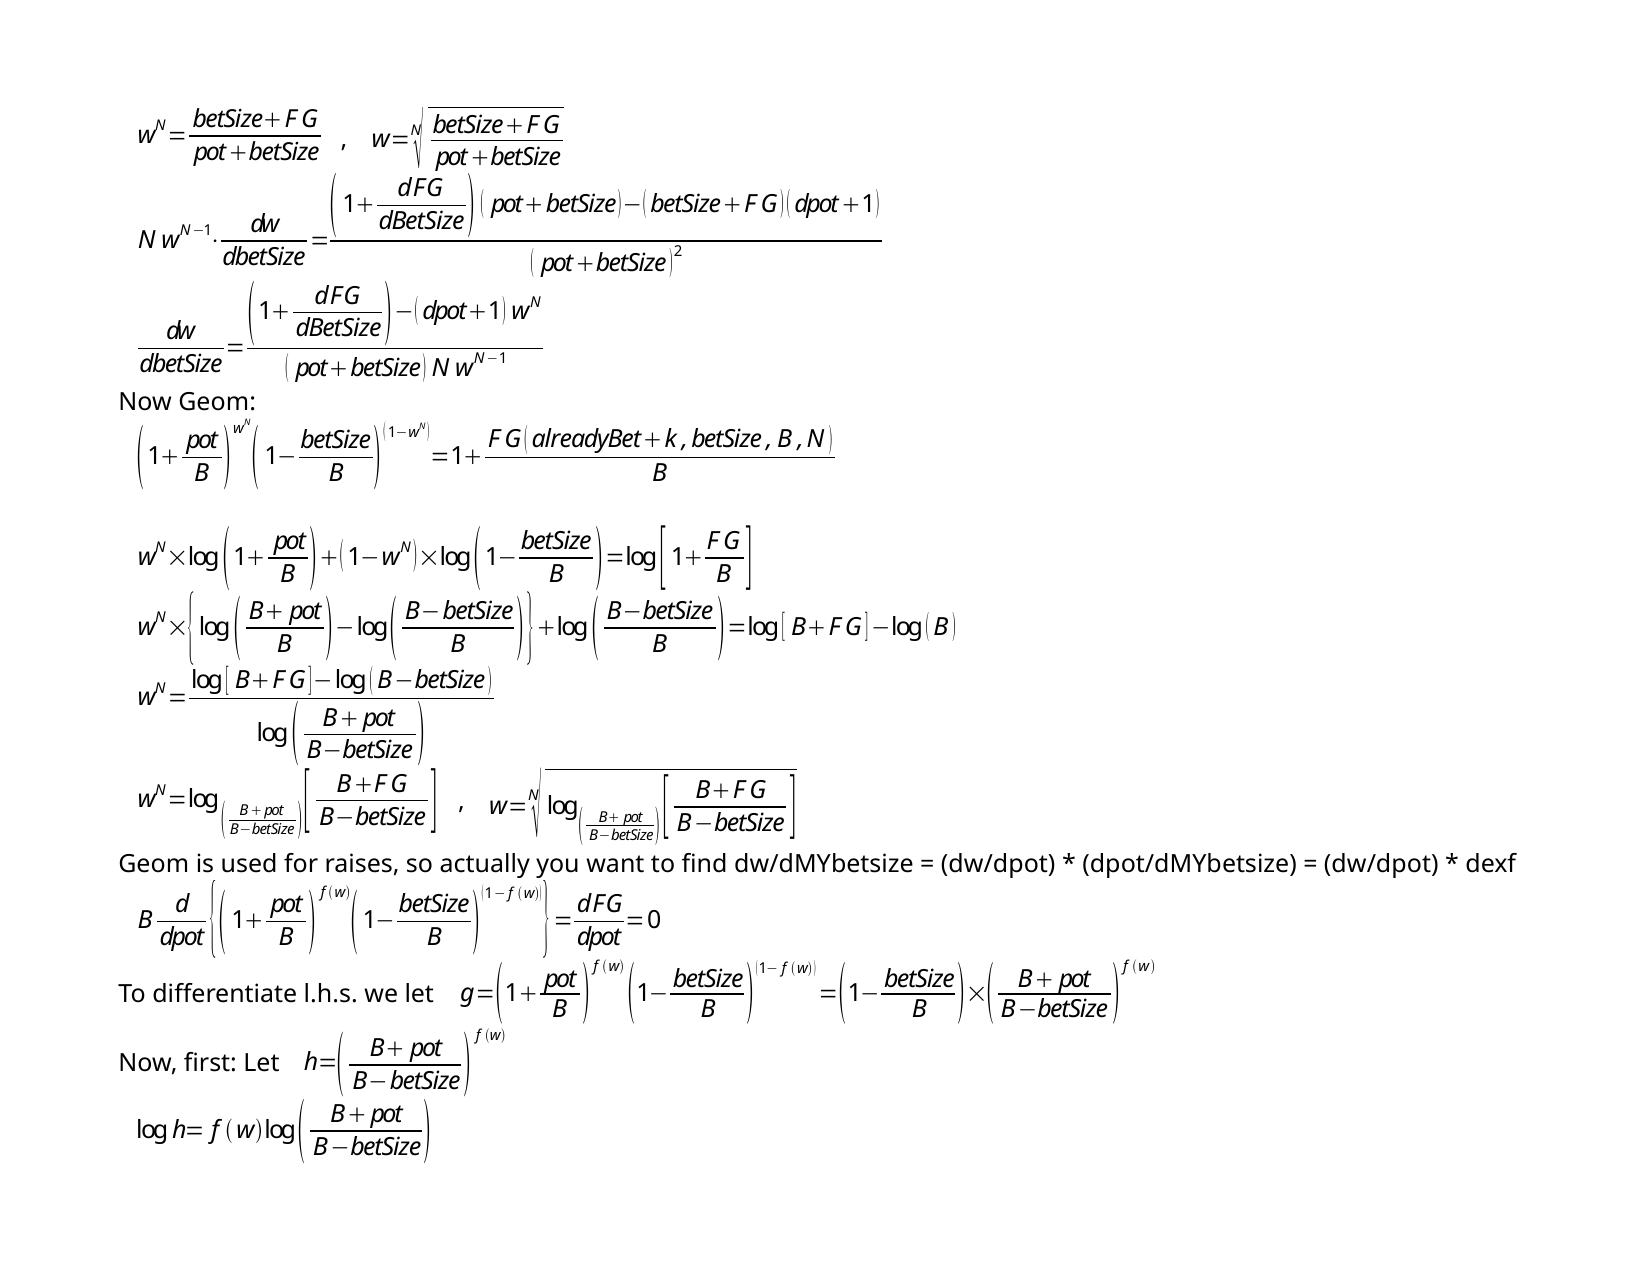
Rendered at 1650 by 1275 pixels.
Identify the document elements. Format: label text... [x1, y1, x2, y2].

text , [118, 106, 1532, 172]
text Now Geom: [118, 383, 1532, 417]
text Geom is used for raises, so actually you want to find dw/dMYbetsize = (dw/dpot) * (dpot/dMYbetsize) = (dw/dpot) * dexf [118, 846, 1532, 880]
text Now, first: Let [118, 1027, 1532, 1098]
text , [118, 767, 1532, 846]
text To differentiate l.h.s. we let [118, 958, 1532, 1027]
